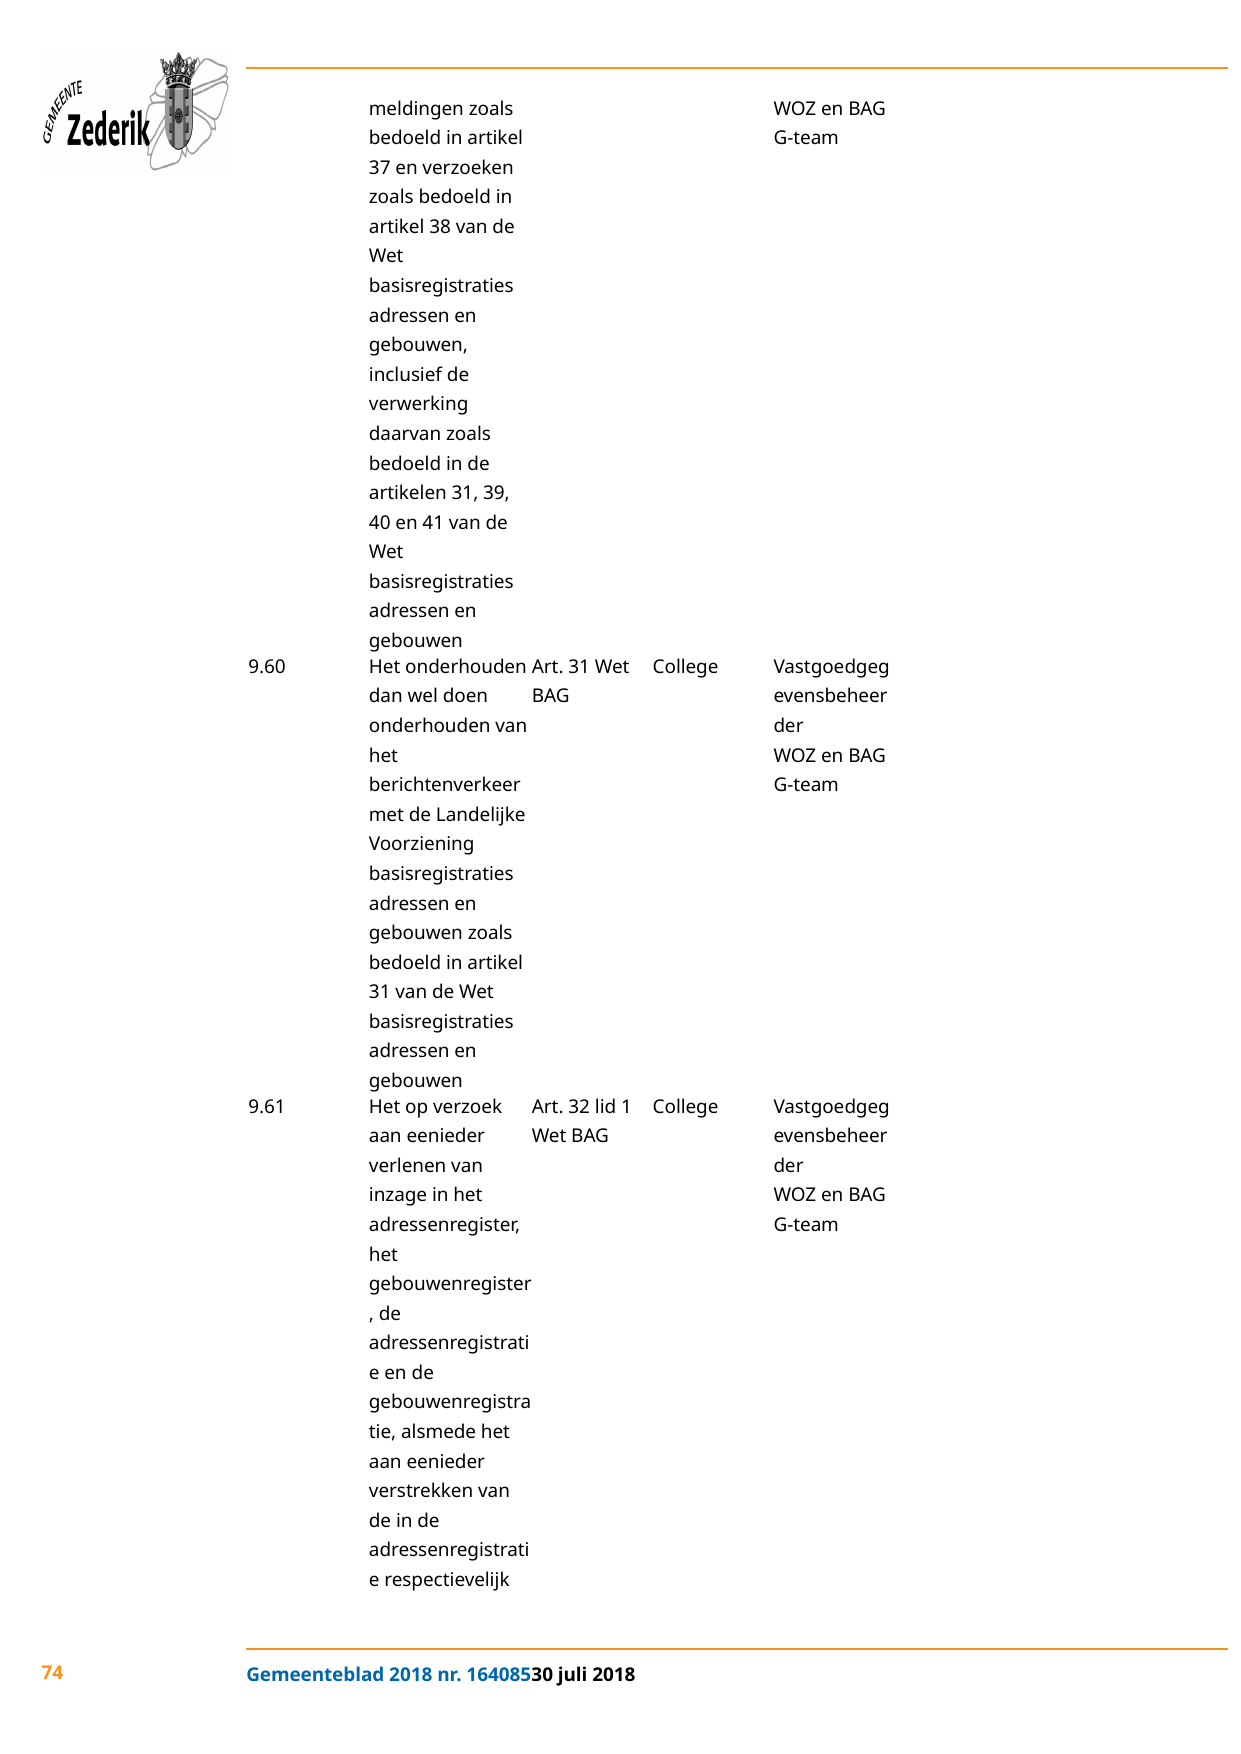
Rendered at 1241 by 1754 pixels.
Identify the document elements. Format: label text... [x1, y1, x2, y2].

table_cell Art. 31 Wet BAG [532, 653, 652, 1093]
table_cell [894, 1093, 1015, 1592]
table_cell [248, 95, 369, 653]
table_cell [1015, 1093, 1152, 1592]
table_cell College [653, 653, 773, 1093]
table_cell [894, 95, 1015, 653]
table_cell WOZ en BAG G-team [773, 95, 894, 653]
table_cell Het op verzoek aan eenieder verlenen van inzage in het adressenregister, het gebouwenregister, de adressenregistratie en de gebouwenregistratie, alsmede het aan eenieder verstrekken van de in de adressenregistratie respectievelijk [369, 1093, 532, 1592]
table_cell [1015, 95, 1152, 653]
table_cell Het onderhouden dan wel doen onderhouden van het berichtenverkeer met de Landelijke Voorziening basisregistraties adressen en gebouwen zoals bedoeld in artikel 31 van de Wet basisregistraties adressen en gebouwen [369, 653, 532, 1093]
table_cell meldingen zoals bedoeld in artikel 37 en verzoeken zoals bedoeld in artikel 38 van de Wet basisregistraties adressen en gebouwen, inclusief de verwerking daarvan zoals bedoeld in de artikelen 31, 39, 40 en 41 van de Wet basisregistraties adressen en gebouwen [369, 95, 532, 653]
table_cell 9.60 [248, 653, 369, 1093]
table_cell [894, 653, 1015, 1093]
table_cell Vastgoedgegevensbeheerder WOZ en BAG G-team [773, 653, 894, 1093]
table_cell [1015, 653, 1152, 1093]
table_cell College [653, 1093, 773, 1592]
table_cell 9.61 [248, 1093, 369, 1592]
table_cell Vastgoedgegevensbeheerder WOZ en BAG G-team [773, 1093, 894, 1592]
table_cell [532, 95, 652, 653]
table_cell [653, 95, 773, 653]
picture [41, 47, 231, 172]
table_cell Art. 32 lid 1 Wet BAG [532, 1093, 652, 1592]
